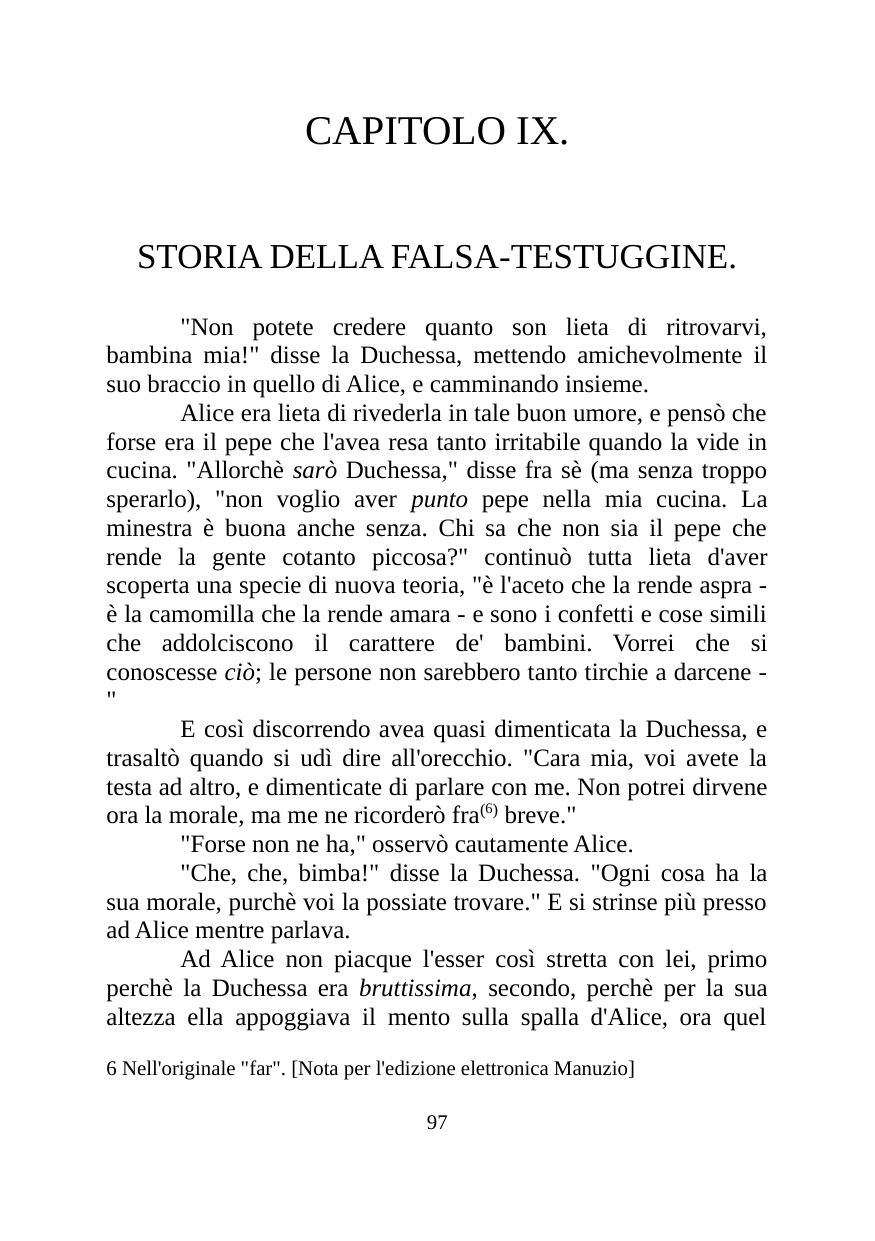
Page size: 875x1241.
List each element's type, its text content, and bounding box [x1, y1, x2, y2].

text E così discorrendo avea quasi dimenticata la Duchessa, e trasaltò quando si udì dire all'orecchio. "Cara mia, voi avete la testa ad altro, e dimenticate di parlare con me. Non potrei dirvene ora la morale, ma me ne ricorderò fra() breve." [106, 714, 768, 829]
text Nell'originale "far". [Nota per l'edizione elettronica Manuzio] [106, 1056, 768, 1080]
subtitle CAPITOLO IX. [106, 106, 768, 153]
text "Che, che, bimba!" disse la Duchessa. "Ogni cosa ha la sua morale, purchè voi la possiate trovare." E si strinse più presso ad Alice mentre parlava. [106, 858, 768, 944]
text Ad Alice non piacque l'esser così stretta con lei, primo perchè la Duchessa era bruttissima, secondo, perchè per la sua altezza ella appoggiava il mento sulla spalla d'Alice, ora quel [106, 944, 768, 1030]
subtitle STORIA DELLA FALSA-TESTUGGINE. [106, 236, 768, 276]
text "Forse non ne ha," osservò cautamente Alice. [106, 829, 768, 858]
text Alice era lieta di rivederla in tale buon umore, e pensò che forse era il pepe che l'avea resa tanto irritabile quando la vide in cucina. "Allorchè sarò Duchessa," disse fra sè (ma senza troppo sperarlo), "non voglio aver punto pepe nella mia cucina. La minestra è buona anche senza. Chi sa che non sia il pepe che rende la gente cotanto piccosa?" continuò tutta lieta d'aver scoperta una specie di nuova teoria, "è l'aceto che la rende aspra - è la camomilla che la rende amara - e sono i confetti e cose simili che addolciscono il carattere de' bambini. Vorrei che si conoscesse ciò; le persone non sarebbero tanto tirchie a darcene - " [106, 398, 768, 714]
text "Non potete credere quanto son lieta di ritrovarvi, bambina mia!" disse la Duchessa, mettendo amichevolmente il suo braccio in quello di Alice, e camminando insieme. [106, 312, 768, 398]
